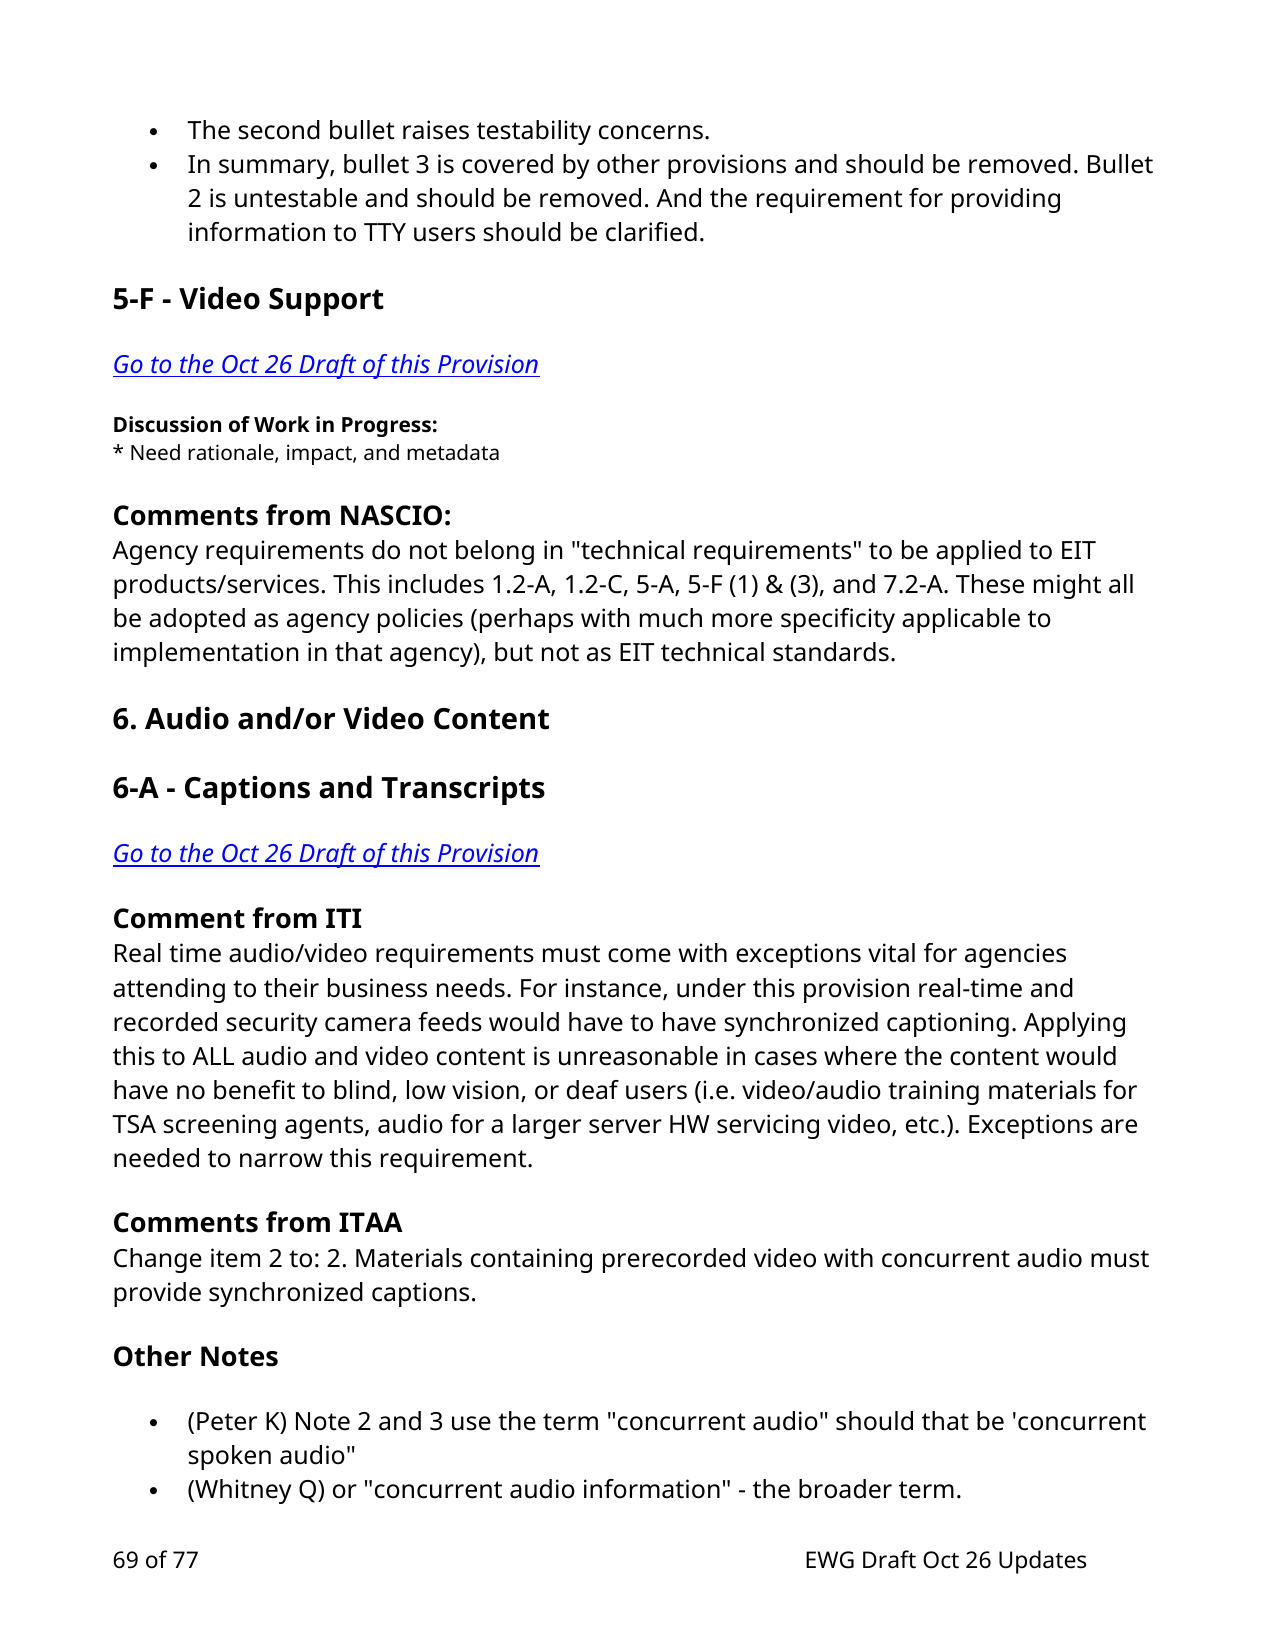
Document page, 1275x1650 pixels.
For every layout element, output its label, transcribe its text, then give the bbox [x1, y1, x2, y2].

text Comments from NASCIO: Agency requirements do not belong in "technical requirements" to be applied to EIT products/services. This includes 1.2-A, 1.2-C, 5-A, 5-F (1) & (3), and 7.2-A. These might all be adopted as agency policies (perhaps with much more specificity applicable to implementation in that agency), but not as EIT technical standards. [112, 496, 1162, 669]
text Comment from ITI Real time audio/video requirements must come with exceptions vital for agencies attending to their business needs. For instance, under this provision real-time and recorded security camera feeds would have to have synchronized captioning. Applying this to ALL audio and video content is unreasonable in cases where the content would have no benefit to blind, low vision, or deaf users (i.e. video/audio training materials for TSA screening agents, audio for a larger server HW servicing video, etc.). Exceptions are needed to narrow this requirement. [112, 899, 1162, 1174]
text * Need rationale, impact, and metadata [112, 438, 1162, 467]
subtitle 5-F - Video Support [112, 278, 1162, 318]
list (Whitney Q) or "concurrent audio information" - the broader term. [150, 1472, 1162, 1506]
list The second bullet raises testability concerns. [150, 112, 1162, 147]
text Comments from ITAA Change item 2 to: 2. Materials containing prerecorded video with concurrent audio must provide synchronized captions. [112, 1204, 1162, 1309]
list (Peter K) Note 2 and 3 use the term "concurrent audio" should that be 'concurrent spoken audio" [150, 1404, 1162, 1472]
text Go to the Oct 26 Draft of this Provision [112, 347, 1162, 381]
subtitle Other Notes [112, 1338, 1162, 1375]
text Discussion of Work in Progress: [112, 410, 1162, 438]
subtitle 6-A - Captions and Transcripts [112, 767, 1162, 807]
list In summary, bullet 3 is covered by other provisions and should be removed. Bullet 2 is untestable and should be removed. And the requirement for providing information to TTY users should be clarified. [150, 147, 1162, 249]
text Go to the Oct 26 Draft of this Provision [112, 836, 1162, 870]
subtitle 6. Audio and/or Video Content [112, 698, 1162, 738]
